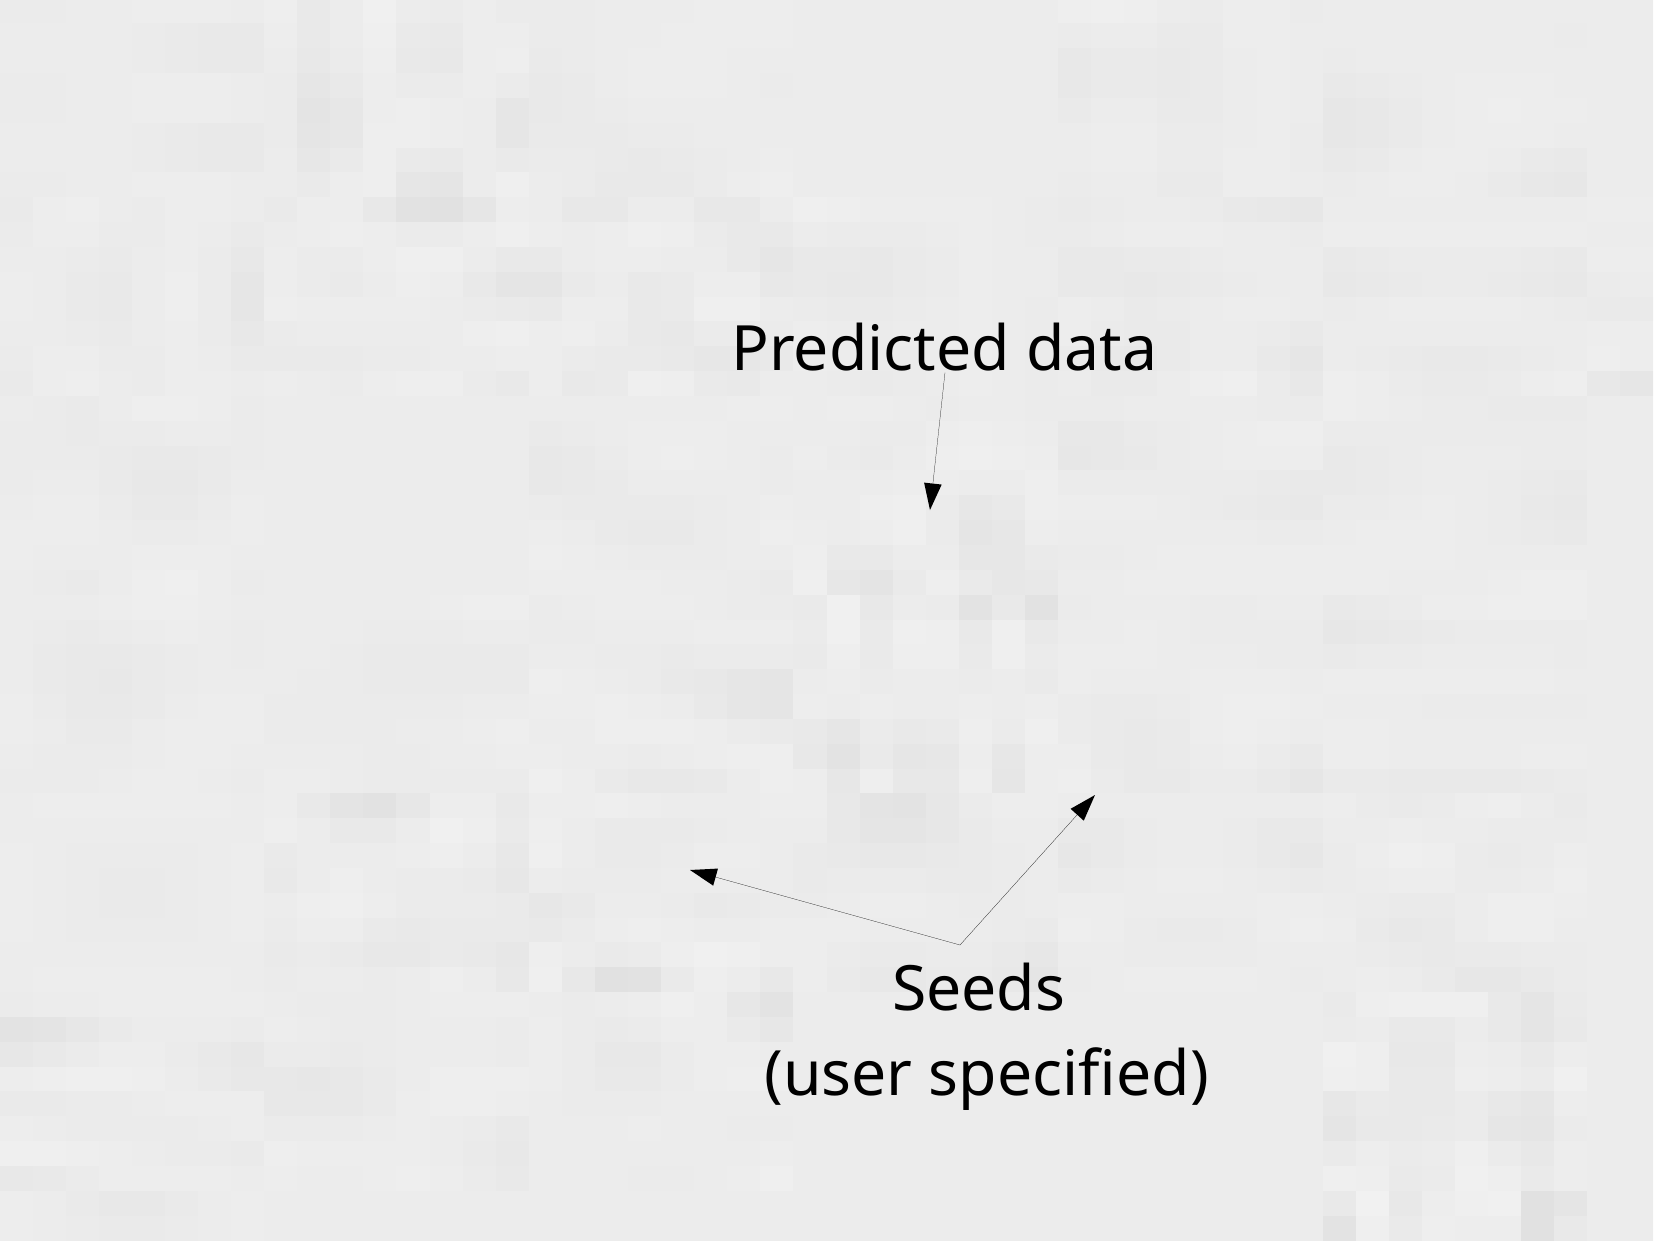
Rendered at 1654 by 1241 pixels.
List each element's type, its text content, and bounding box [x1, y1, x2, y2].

picture [0, 0, 1654, 1241]
text_box Predicted data [704, 296, 1185, 385]
text_box Seeds (user specified) [735, 935, 1239, 1097]
